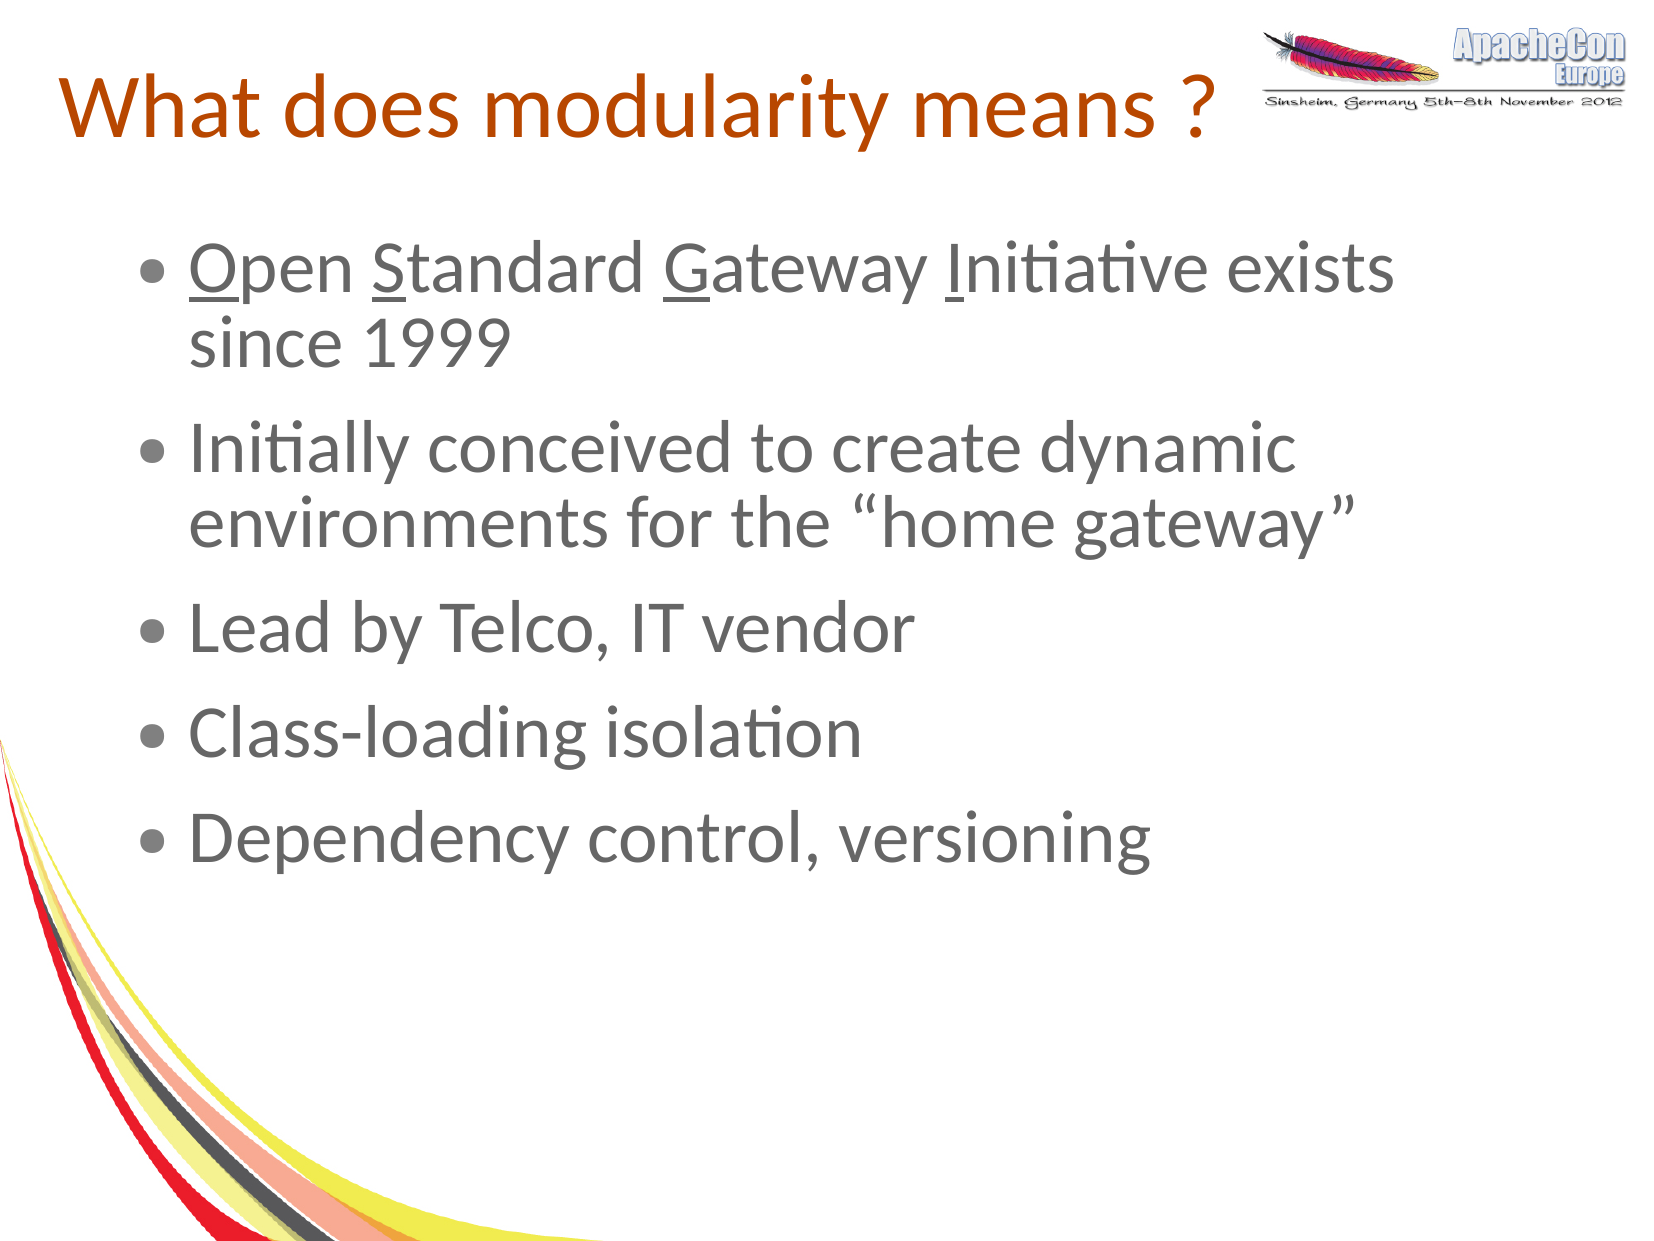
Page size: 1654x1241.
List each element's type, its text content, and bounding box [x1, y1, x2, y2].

picture [0, 0, 1654, 1241]
title What does modularity means ? [59, 59, 1418, 171]
list Open Standard Gateway Initiative exists since 1999 Initially conceived to create dynamic environments for the “home gateway” Lead by Telco, IT vendor Class-loading isolation Dependency control, versioning [118, 236, 1536, 999]
